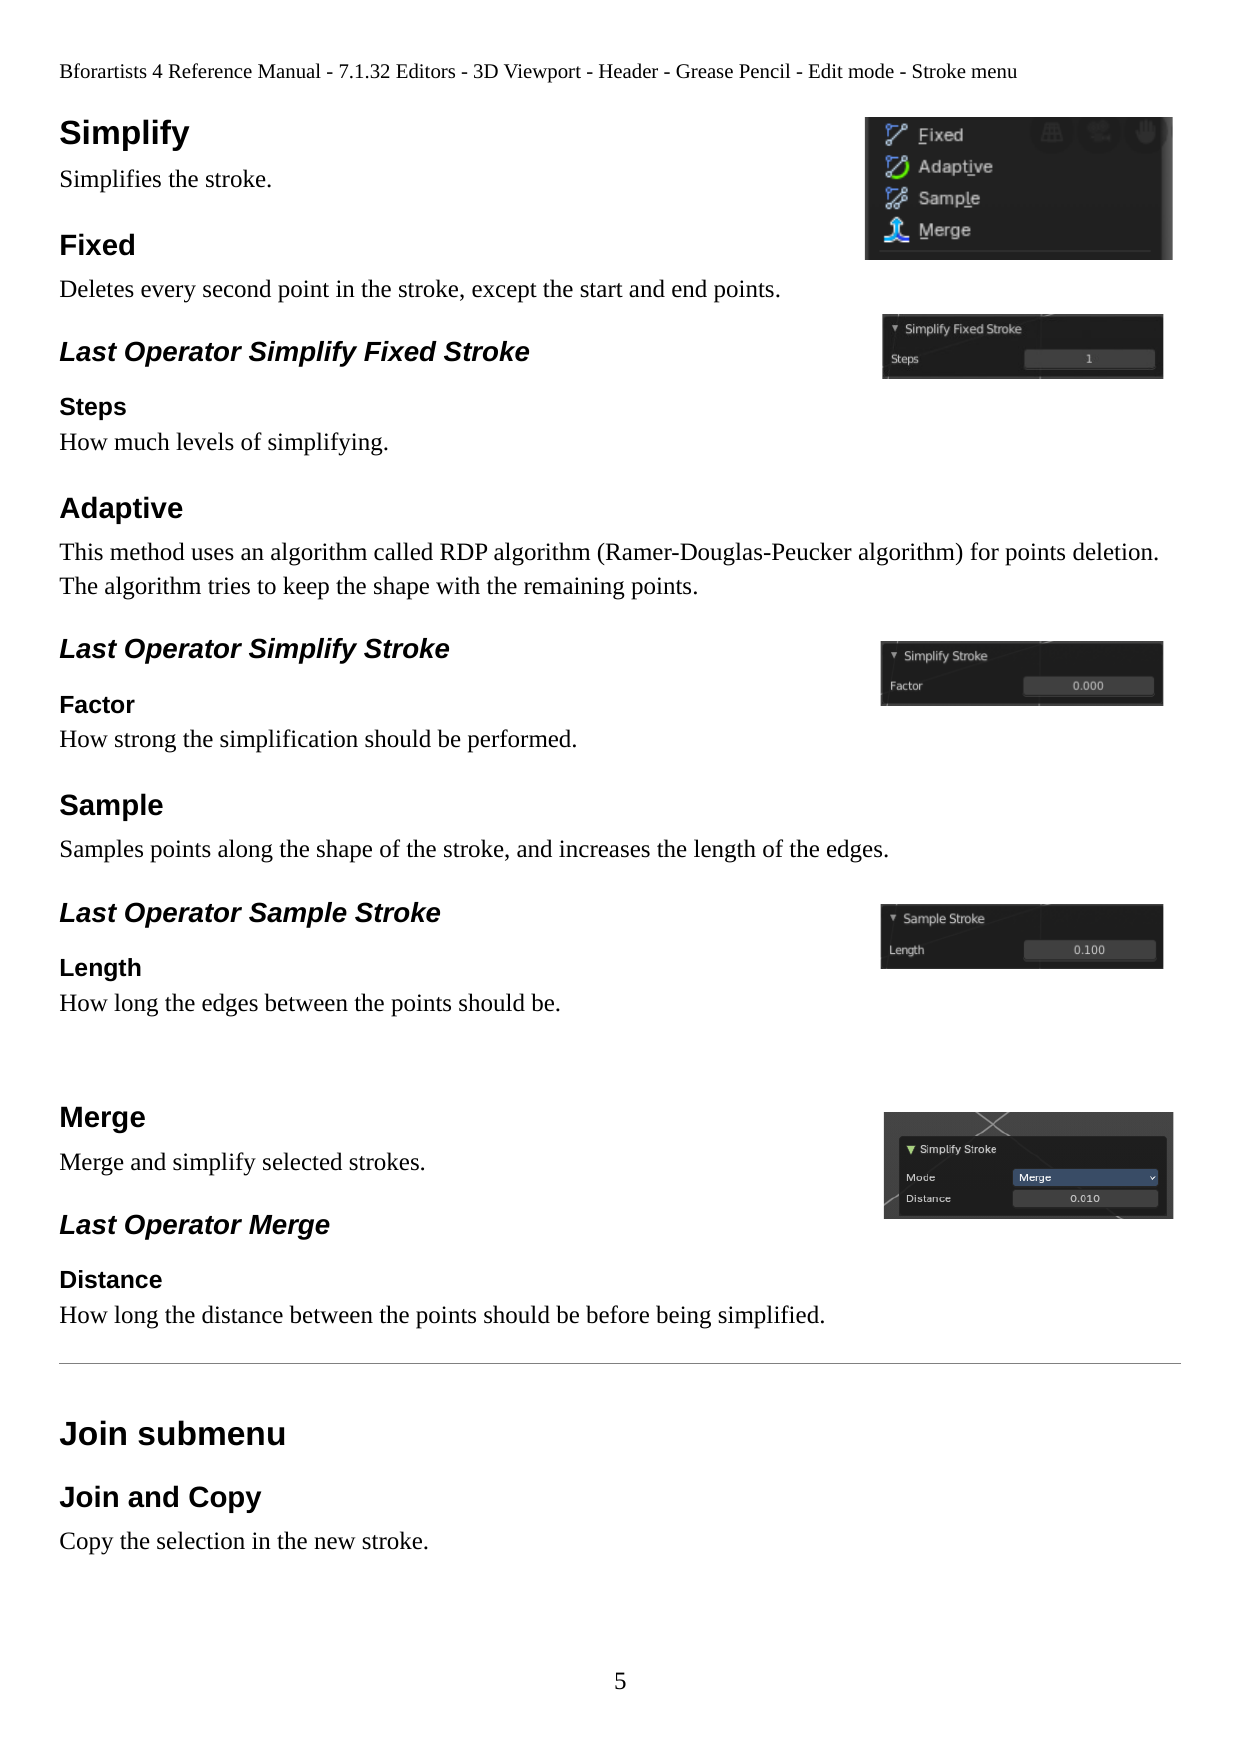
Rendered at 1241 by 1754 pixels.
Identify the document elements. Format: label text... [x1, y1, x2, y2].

subtitle Adaptive [59, 491, 1181, 524]
subtitle Factor [59, 690, 1181, 718]
subtitle Join and Copy [59, 1479, 1181, 1513]
text How strong the simplification should be performed. [59, 724, 1181, 753]
subtitle Simplify [59, 113, 1181, 151]
picture [883, 1112, 1174, 1219]
text This method uses an algorithm called RDP algorithm (Ramer-Douglas-Peucker algorithm) for points deletion. The algorithm tries to keep the shape with the remaining points. [59, 537, 1181, 600]
subtitle Last Operator Sample Stroke [59, 896, 1181, 928]
text Simplifies the stroke. [59, 164, 864, 192]
subtitle Merge [59, 1100, 1181, 1134]
text Merge and simplify selected strokes. [59, 1147, 883, 1175]
subtitle Steps [59, 392, 1181, 421]
text How long the edges between the points should be. [59, 988, 1181, 1016]
subtitle Sample [59, 788, 1181, 822]
subtitle Fixed [59, 227, 1181, 261]
text Copy the selection in the new stroke. [59, 1526, 1181, 1554]
subtitle Last Operator Merge [59, 1208, 1181, 1240]
picture [882, 314, 1164, 379]
subtitle Last Operator Simplify Stroke [59, 633, 1181, 665]
subtitle Join submenu [59, 1414, 1181, 1452]
text How much levels of simplifying. [59, 427, 1181, 456]
subtitle Length [59, 953, 1181, 981]
picture [880, 904, 1164, 969]
text How long the distance between the points should be before being simplified. [59, 1300, 1181, 1328]
text Deletes every second point in the stroke, except the start and end points. [59, 274, 1181, 302]
picture [880, 641, 1164, 706]
subtitle Last Operator Simplify Fixed Stroke [59, 335, 882, 367]
text Samples points along the shape of the stroke, and increases the length of the edges. [59, 834, 1181, 863]
picture [864, 117, 1173, 260]
subtitle Distance [59, 1265, 1181, 1293]
